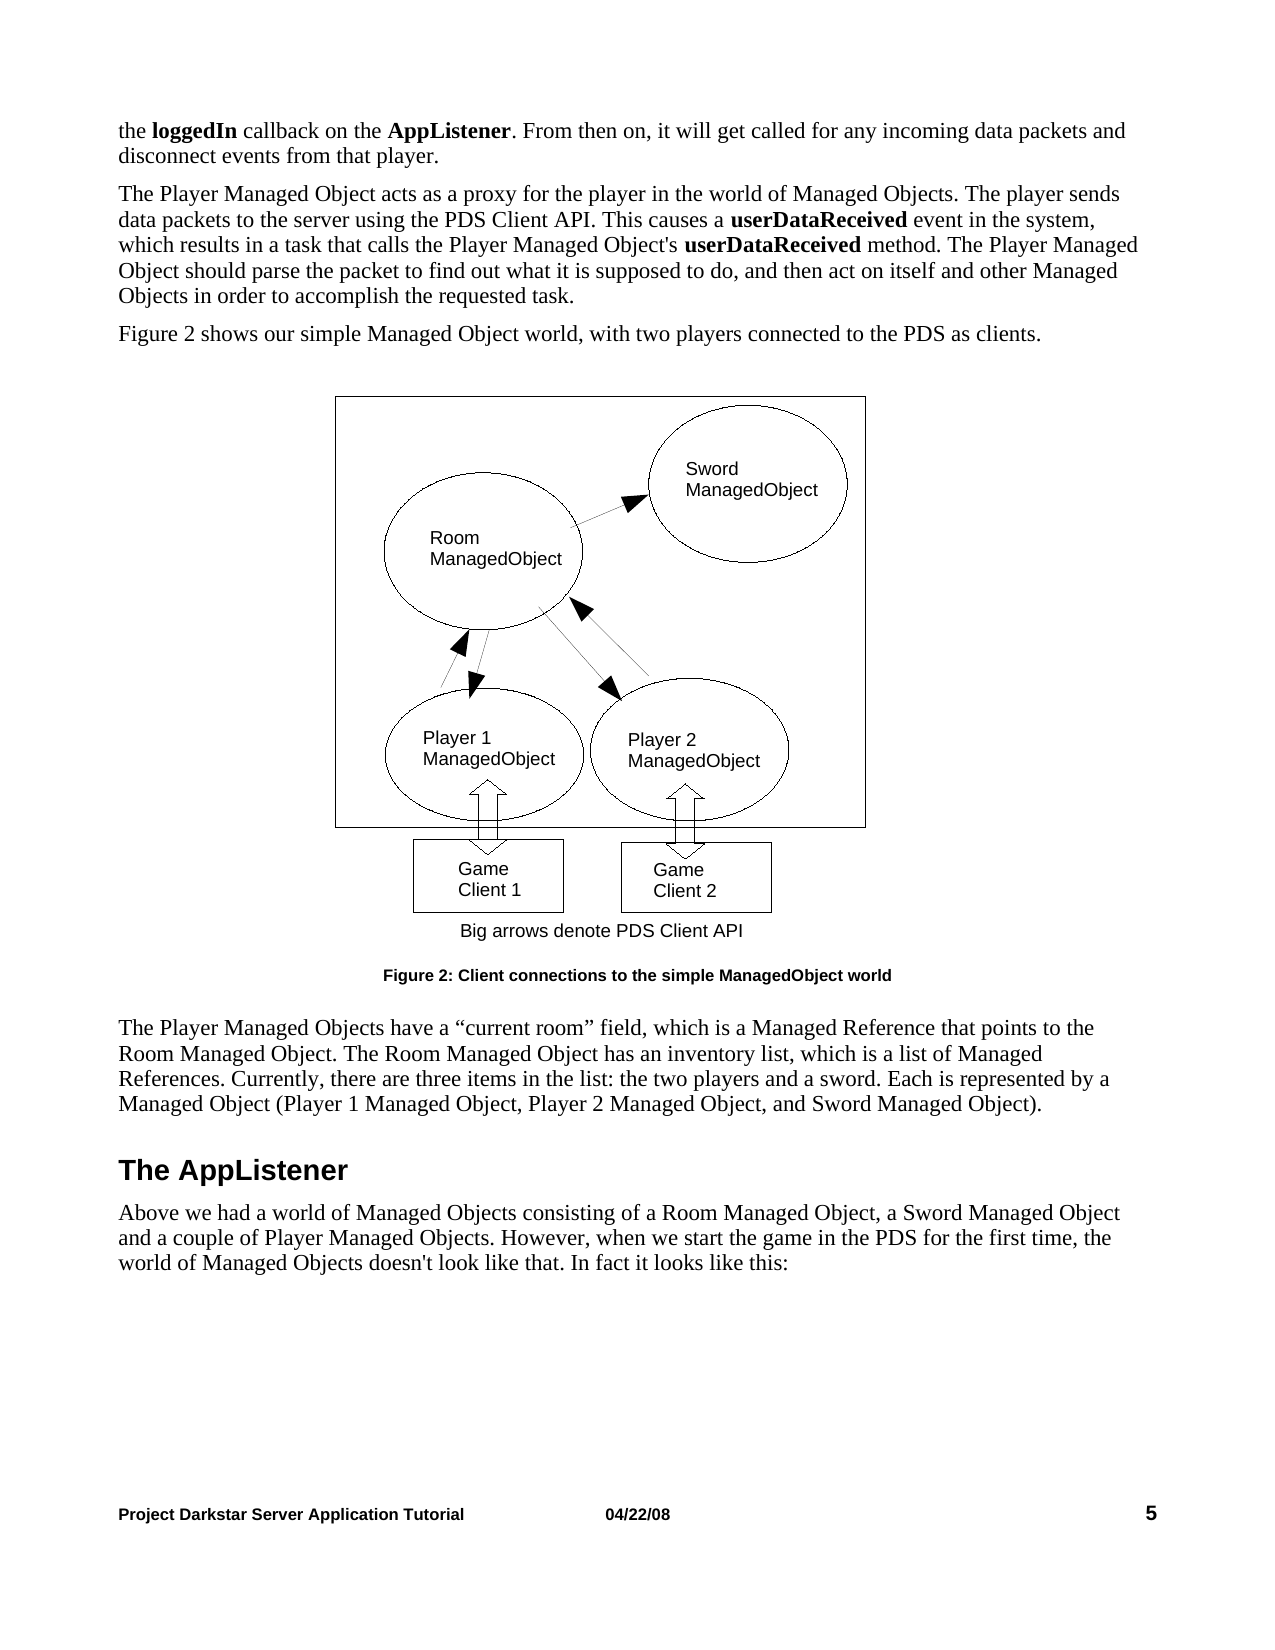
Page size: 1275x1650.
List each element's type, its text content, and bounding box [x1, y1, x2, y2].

text The Player Managed Object acts as a proxy for the player in the world of Managed Objects. The player sends data packets to the server using the PDS Client API. This causes a userDataReceived event in the system, which results in a task that calls the Player Managed Object's userDataReceived method. The Player Managed Object should parse the packet to find out what it is supposed to do, and then act on itself and other Managed Objects in order to accomplish the requested task. [118, 181, 1157, 308]
text Above we had a world of Managed Objects consisting of a Room Managed Object, a Sword Managed Object and a couple of Player Managed Objects. However, when we start the game in the PDS for the first time, the world of Managed Objects doesn't look like that. In fact it looks like this: [118, 1199, 1157, 1276]
subtitle The AppListener [118, 1154, 1157, 1187]
text the loggedIn callback on the AppListener. From then on, it will get called for any incoming data packets and disconnect events from that player. [118, 118, 1157, 169]
text Figure 2 shows our simple Managed Object world, with two players connected to the PDS as clients. [118, 321, 1157, 346]
text Figure 2: Client connections to the simple ManagedObject world [118, 395, 1157, 985]
text The Player Managed Objects have a “current room” field, which is a Managed Reference that points to the Room Managed Object. The Room Managed Object has an inventory list, which is a list of Managed References. Currently, there are three items in the list: the two players and a sword. Each is represented by a Managed Object (Player 1 Managed Object, Player 2 Managed Object, and Sword Managed Object). [118, 1015, 1157, 1117]
